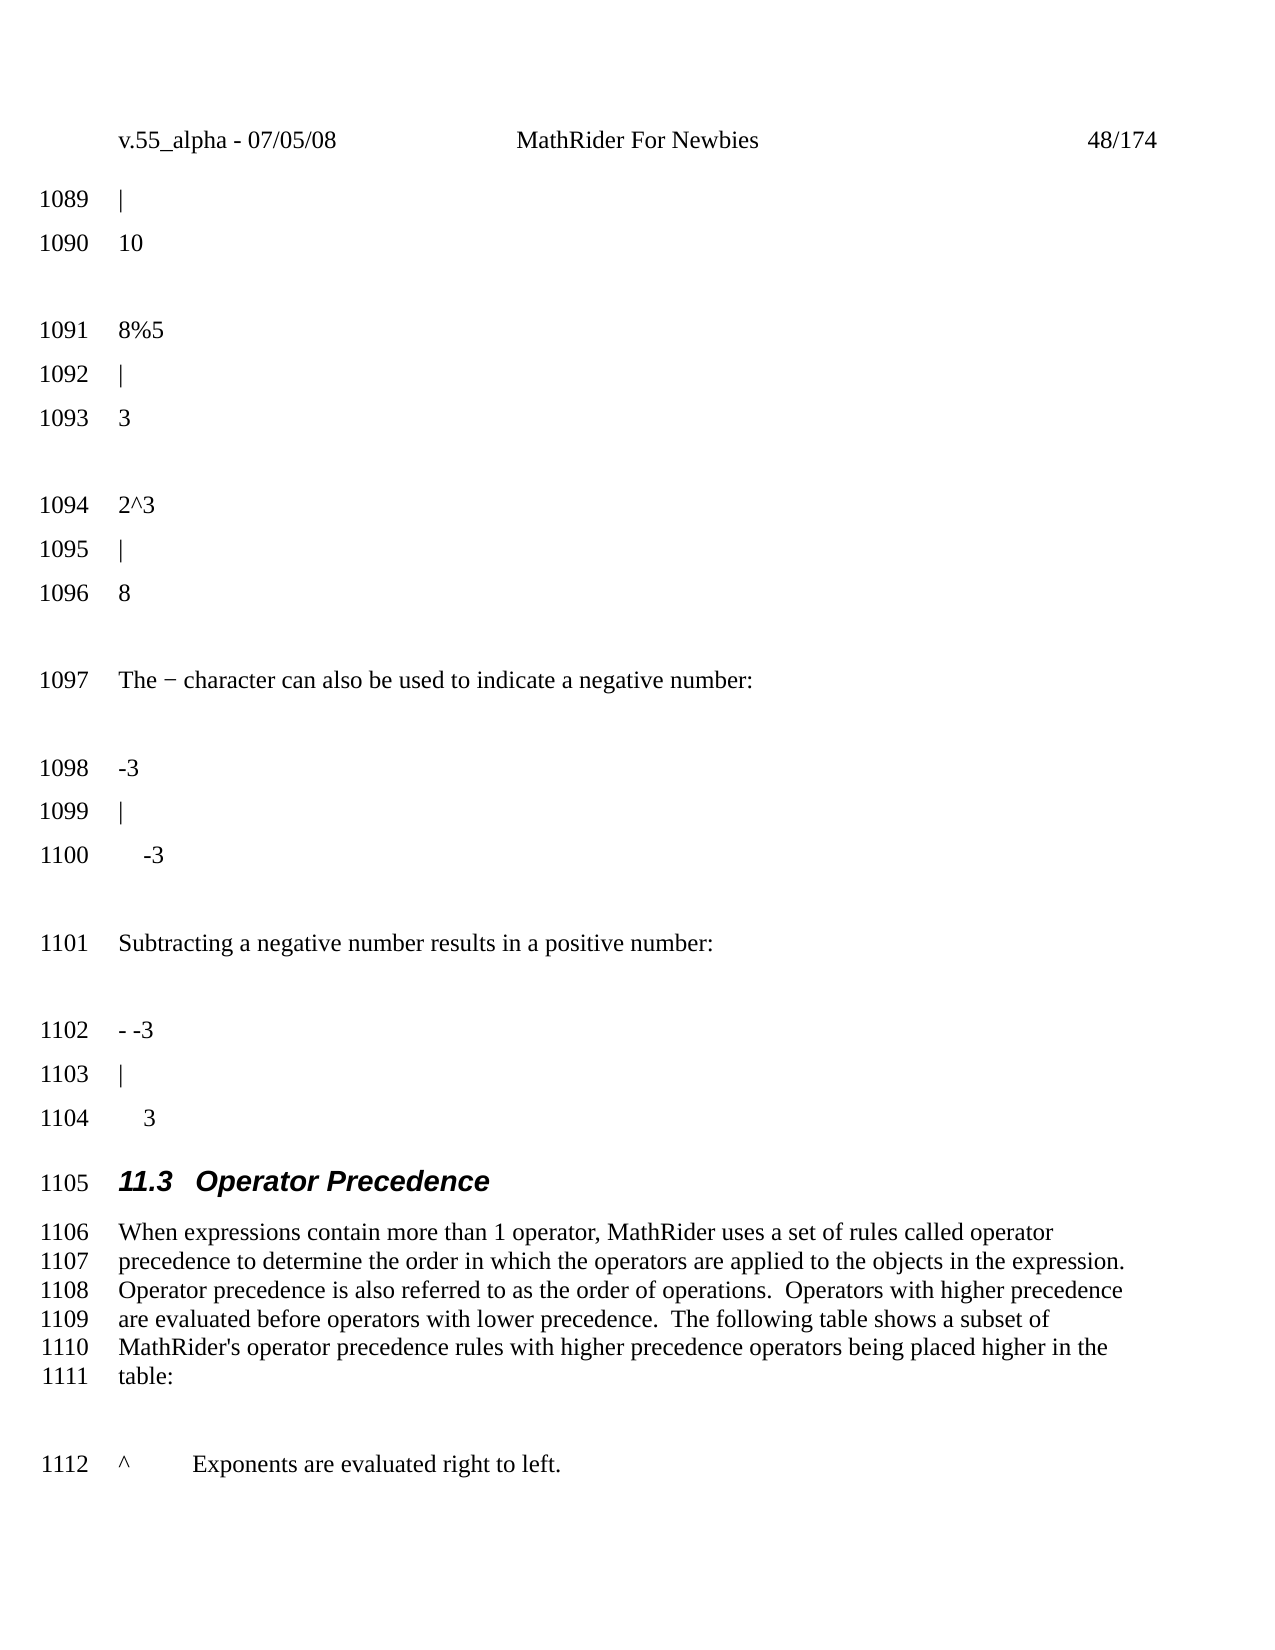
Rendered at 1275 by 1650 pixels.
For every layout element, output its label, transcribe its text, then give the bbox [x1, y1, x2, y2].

text | [118, 1059, 1157, 1088]
text 3 [118, 403, 1157, 431]
text 2^3 [118, 490, 1157, 519]
text -3 [118, 840, 1157, 869]
text 3 [118, 1103, 1157, 1131]
text The − character can also be used to indicate a negative number: [118, 665, 1157, 694]
text - -3 [118, 1015, 1157, 1044]
text | [118, 796, 1157, 825]
text | [118, 534, 1157, 563]
text | [118, 359, 1157, 388]
text -3 [118, 753, 1157, 781]
text | [118, 184, 1157, 213]
subtitle Operator Precedence [118, 1164, 1157, 1197]
text When expressions contain more than 1 operator, MathRider uses a set of rules called operator precedence to determine the order in which the operators are applied to the objects in the expression. Operator precedence is also referred to as the order of operations. Operators with higher precedence are evaluated before operators with lower precedence. The following table shows a subset of MathRider's operator precedence rules with higher precedence operators being placed higher in the table: [118, 1217, 1157, 1390]
text 10 [118, 228, 1157, 256]
text ^ Exponents are evaluated right to left. [118, 1449, 1157, 1477]
text 8 [118, 578, 1157, 606]
text Subtracting a negative number results in a positive number: [118, 928, 1157, 956]
text 8%5 [118, 315, 1157, 344]
